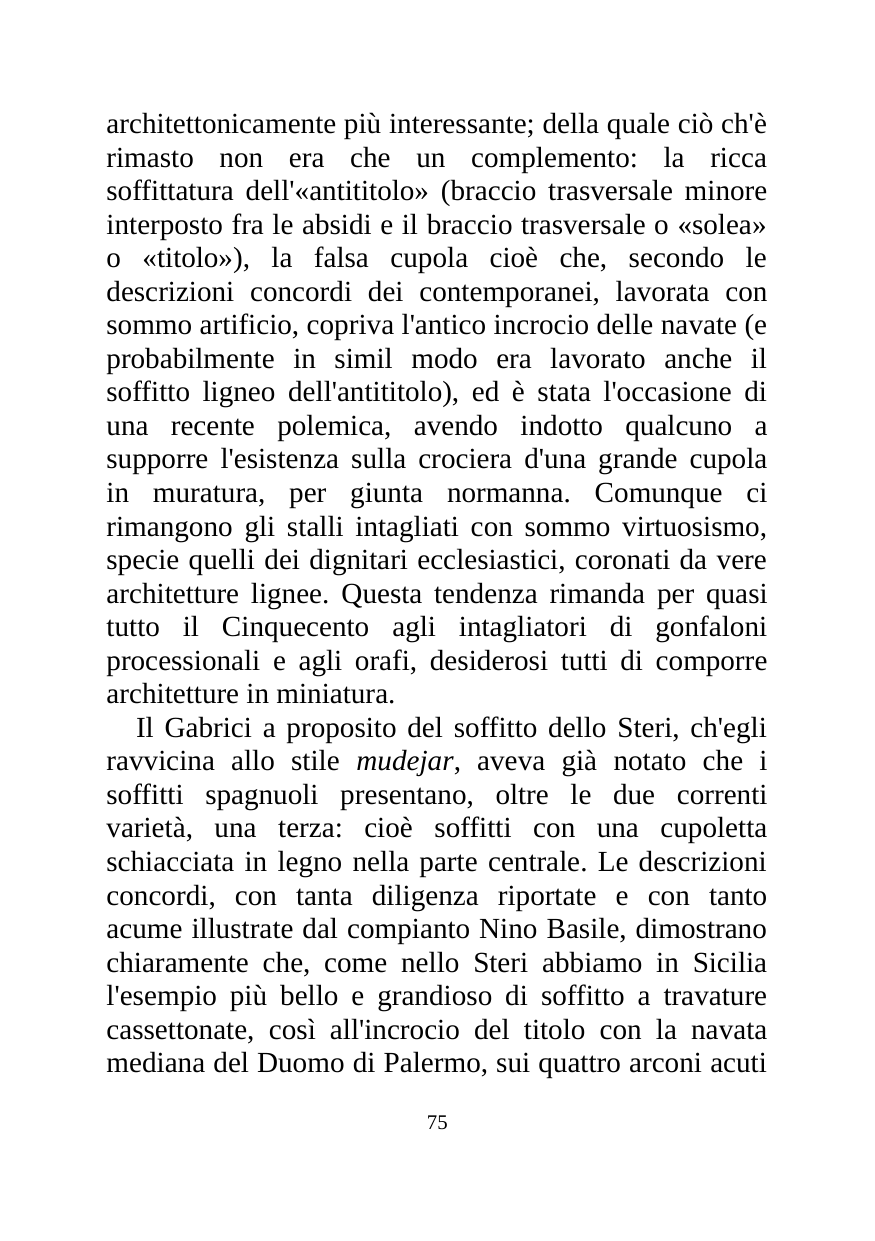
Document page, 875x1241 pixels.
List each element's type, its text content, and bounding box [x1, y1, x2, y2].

text Il Gabrici a proposito del soffitto dello Steri, ch'egli ravvicina allo stile mudejar, aveva già notato che i soffitti spagnuoli presentano, oltre le due correnti varietà, una terza: cioè soffitti con una cupoletta schiacciata in legno nella parte centrale. Le descrizioni concordi, con tanta diligenza riportate e con tanto acume illustrate dal compianto Nino Basile, dimostrano chiaramente che, come nello Steri abbiamo in Sicilia l'esempio più bello e grandioso di soffitto a travature cassettonate, così all'incrocio del titolo con la navata mediana del Duomo di Palermo, sui quattro arconi acuti [106, 710, 768, 1079]
text architettonicamente più interessante; della quale ciò ch'è rimasto non era che un complemento: la ricca soffittatura dell'«antititolo» (braccio trasversale minore interposto fra le absidi e il braccio trasversale o «solea» o «titolo»), la falsa cupola cioè che, secondo le descrizioni concordi dei contemporanei, lavorata con sommo artificio, copriva l'antico incrocio delle navate (e probabilmente in simil modo era lavorato anche il soffitto ligneo dell'antititolo), ed è stata l'occasione di una recente polemica, avendo indotto qualcuno a supporre l'esistenza sulla crociera d'una grande cupola in muratura, per giunta normanna. Comunque ci rimangono gli stalli intagliati con sommo virtuosismo, specie quelli dei dignitari ecclesiastici, coronati da vere architetture lignee. Questa tendenza rimanda per quasi tutto il Cinquecento agli intagliatori di gonfaloni processionali e agli orafi, desiderosi tutti di comporre architetture in miniatura. [106, 106, 768, 710]
